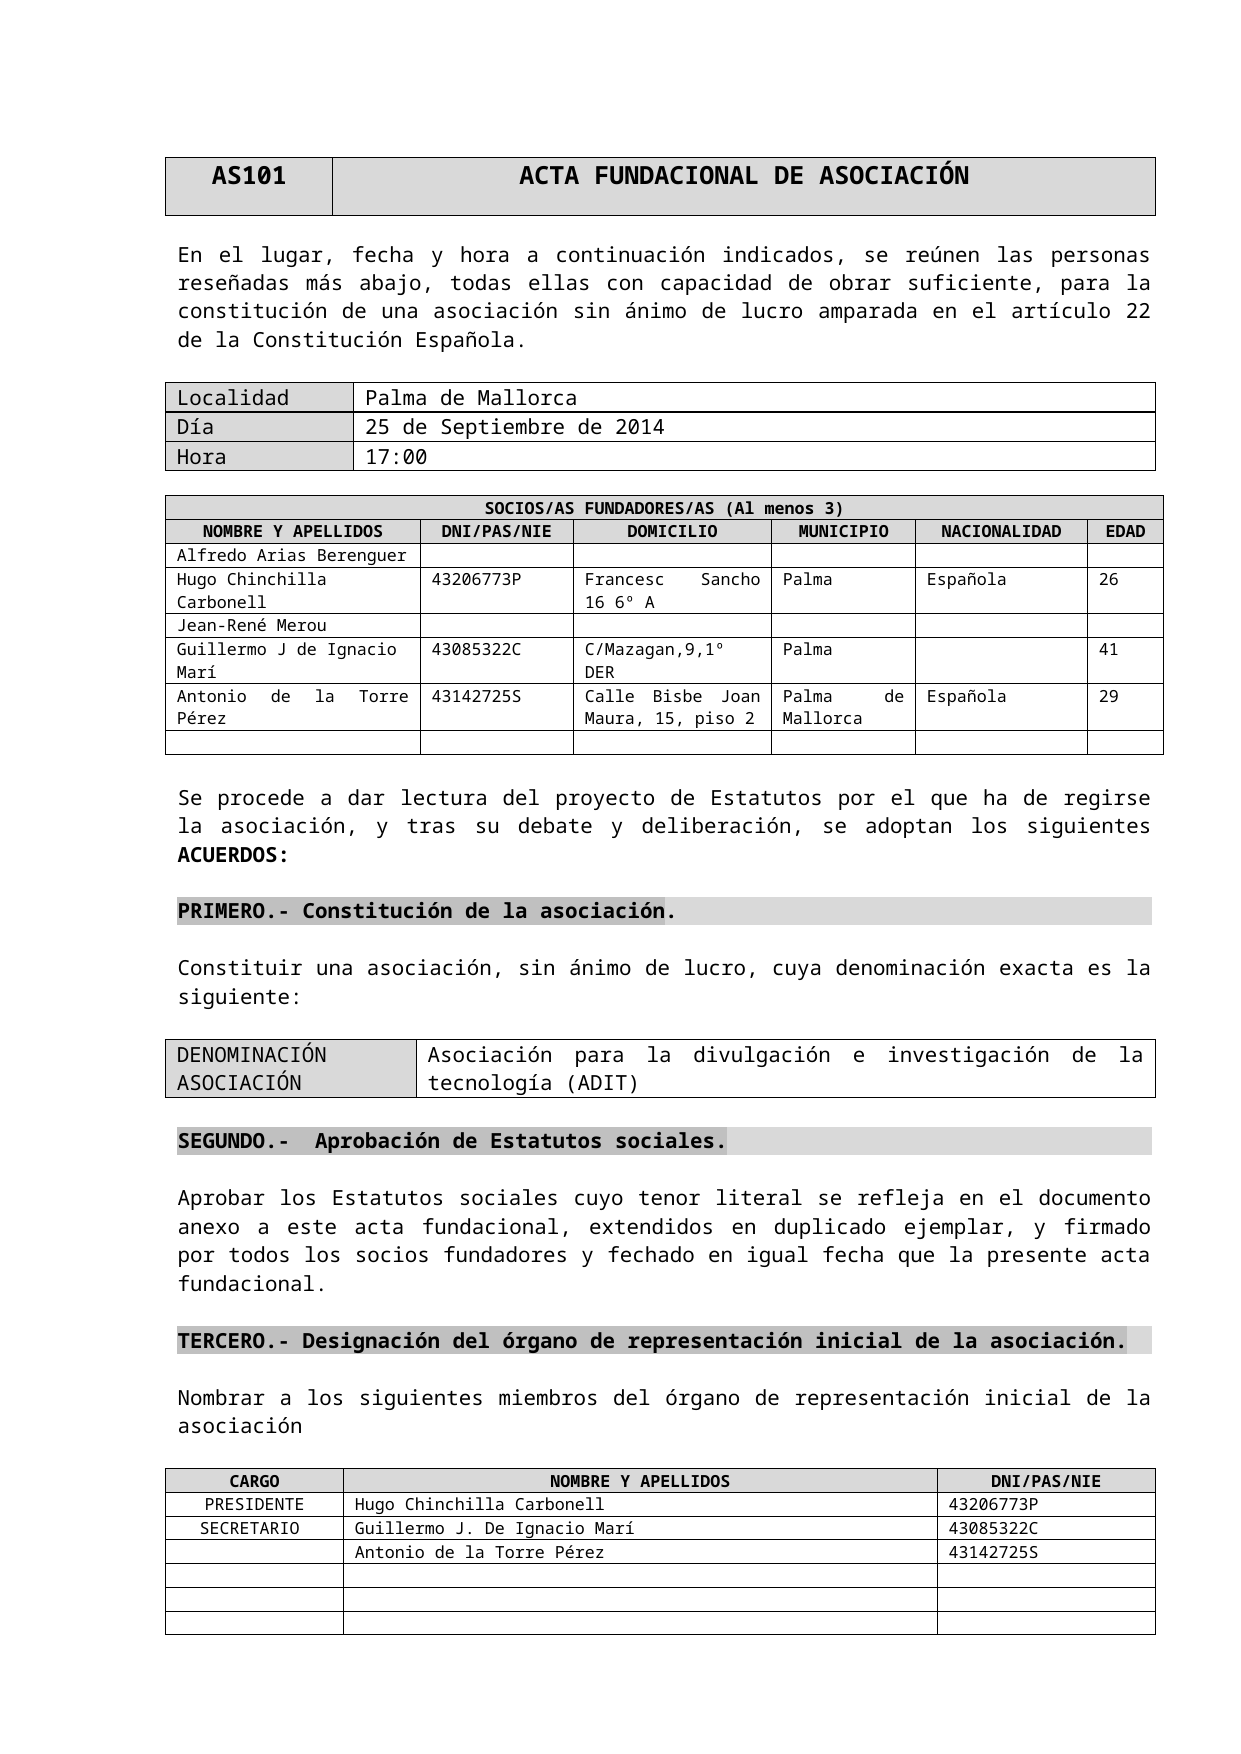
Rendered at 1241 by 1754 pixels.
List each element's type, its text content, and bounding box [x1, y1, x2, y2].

text Constituir una asociación, sin ánimo de lucro, cuya denominación exacta es la siguiente: [177, 953, 1152, 1010]
table_cell Española [916, 568, 1087, 613]
table_cell 43142725S [938, 1540, 1155, 1563]
table_cell [574, 614, 771, 637]
table_cell [166, 1540, 343, 1563]
table_cell Hugo Chinchilla Carbonell [344, 1493, 937, 1516]
table_cell Palma [772, 568, 915, 613]
table_cell Francesc Sancho 16 6º A [574, 568, 771, 613]
table_header Palma de Mallorca [354, 383, 1155, 411]
table_cell 43085322C [421, 638, 573, 683]
table_cell 43206773P [421, 568, 573, 613]
table_cell [1088, 614, 1163, 637]
table_cell Calle Bisbe Joan Maura, 15, piso 2 [574, 684, 771, 730]
table_cell [166, 1564, 343, 1587]
table_cell [916, 638, 1087, 683]
table_cell [1088, 731, 1163, 753]
table_cell SECRETARIO [166, 1517, 343, 1539]
table_cell 43085322C [938, 1517, 1155, 1539]
table_cell 43142725S [421, 684, 573, 730]
table_cell [772, 544, 915, 567]
table_cell C/Mazagan,9,1º DER [574, 638, 771, 683]
table_cell Guillermo J. De Ignacio Marí [344, 1517, 937, 1539]
text En el lugar, fecha y hora a continuación indicados, se reúnen las personas reseñadas más abajo, todas ellas con capacidad de obrar suficiente, para la constitución de una asociación sin ánimo de lucro amparada en el artículo 22 de la Constitución Española. [177, 240, 1152, 353]
table_cell Española [916, 684, 1087, 730]
table_cell [772, 614, 915, 637]
table_cell Palma de Mallorca [772, 684, 915, 730]
table_cell EDAD [1088, 520, 1163, 543]
table_cell Guillermo J de Ignacio Marí [166, 638, 420, 683]
table_cell 26 [1088, 568, 1163, 613]
table_cell [421, 614, 573, 637]
table_cell Hugo Chinchilla Carbonell [166, 568, 420, 613]
table_cell [938, 1588, 1155, 1611]
table_cell [344, 1564, 937, 1587]
table_cell Antonio de la Torre Pérez [344, 1540, 937, 1563]
table_header Localidad [166, 383, 353, 411]
table_header SOCIOS/AS FUNDADORES/AS (Al menos 3) [166, 496, 1163, 519]
table_cell Palma [772, 638, 915, 683]
table_cell [916, 544, 1087, 567]
table_header NOMBRE Y APELLIDOS [344, 1469, 937, 1492]
text Aprobar los Estatutos sociales cuyo tenor literal se refleja en el documento anexo a este acta fundacional, extendidos en duplicado ejemplar, y firmado por todos los socios fundadores y fechado en igual fecha que la presente acta fundacional. [177, 1183, 1152, 1297]
table_cell [344, 1588, 937, 1611]
table_cell [166, 1612, 343, 1634]
table_cell [421, 544, 573, 567]
table_cell [916, 614, 1087, 637]
table_cell Hora [166, 442, 353, 470]
table_cell Alfredo Arias Berenguer [166, 544, 420, 567]
table_cell MUNICIPIO [772, 520, 915, 543]
table_cell [166, 731, 420, 753]
table_cell DOMICILIO [574, 520, 771, 543]
table_header DENOMINACIÓN ASOCIACIÓN [166, 1040, 416, 1097]
table_cell Día [166, 413, 353, 441]
table_cell [344, 1612, 937, 1634]
table_cell DNI/PAS/NIE [421, 520, 573, 543]
table_header CARGO [166, 1469, 343, 1492]
table_header Asociación para la divulgación e investigación de la tecnología (ADIT) [417, 1040, 1155, 1097]
table_cell 29 [1088, 684, 1163, 730]
table_cell [1088, 544, 1163, 567]
table_cell 41 [1088, 638, 1163, 683]
table_cell [938, 1612, 1155, 1634]
table_cell [574, 544, 771, 567]
table_cell [772, 731, 915, 753]
table_cell 17:00 [354, 442, 1155, 470]
text Nombrar a los siguientes miembros del órgano de representación inicial de la asociación [177, 1383, 1152, 1440]
table_header DNI/PAS/NIE [938, 1469, 1155, 1492]
table_cell PRESIDENTE [166, 1493, 343, 1516]
table_cell [421, 731, 573, 753]
table_cell Antonio de la Torre Pérez [166, 684, 420, 730]
text PRIMERO.- Constitución de la asociación. [177, 897, 1152, 925]
table_cell [938, 1564, 1155, 1587]
text SEGUNDO.- Aprobación de Estatutos sociales. [177, 1127, 1152, 1155]
table_header AS101 [166, 158, 332, 215]
table_cell NACIONALIDAD [916, 520, 1087, 543]
table_cell [166, 1588, 343, 1611]
table_cell Jean-René Merou [166, 614, 420, 637]
table_header ACTA FUNDACIONAL DE ASOCIACIÓN [333, 158, 1155, 215]
table_cell 43206773P [938, 1493, 1155, 1516]
text TERCERO.- Designación del órgano de representación inicial de la asociación. [177, 1326, 1152, 1354]
table_cell 25 de Septiembre de 2014 [354, 413, 1155, 441]
table_cell [916, 731, 1087, 753]
text Se procede a dar lectura del proyecto de Estatutos por el que ha de regirse la asociación, y tras su debate y deliberación, se adoptan los siguientes ACUERDOS: [177, 783, 1152, 868]
table_cell NOMBRE Y APELLIDOS [166, 520, 420, 543]
table_cell [574, 731, 771, 753]
